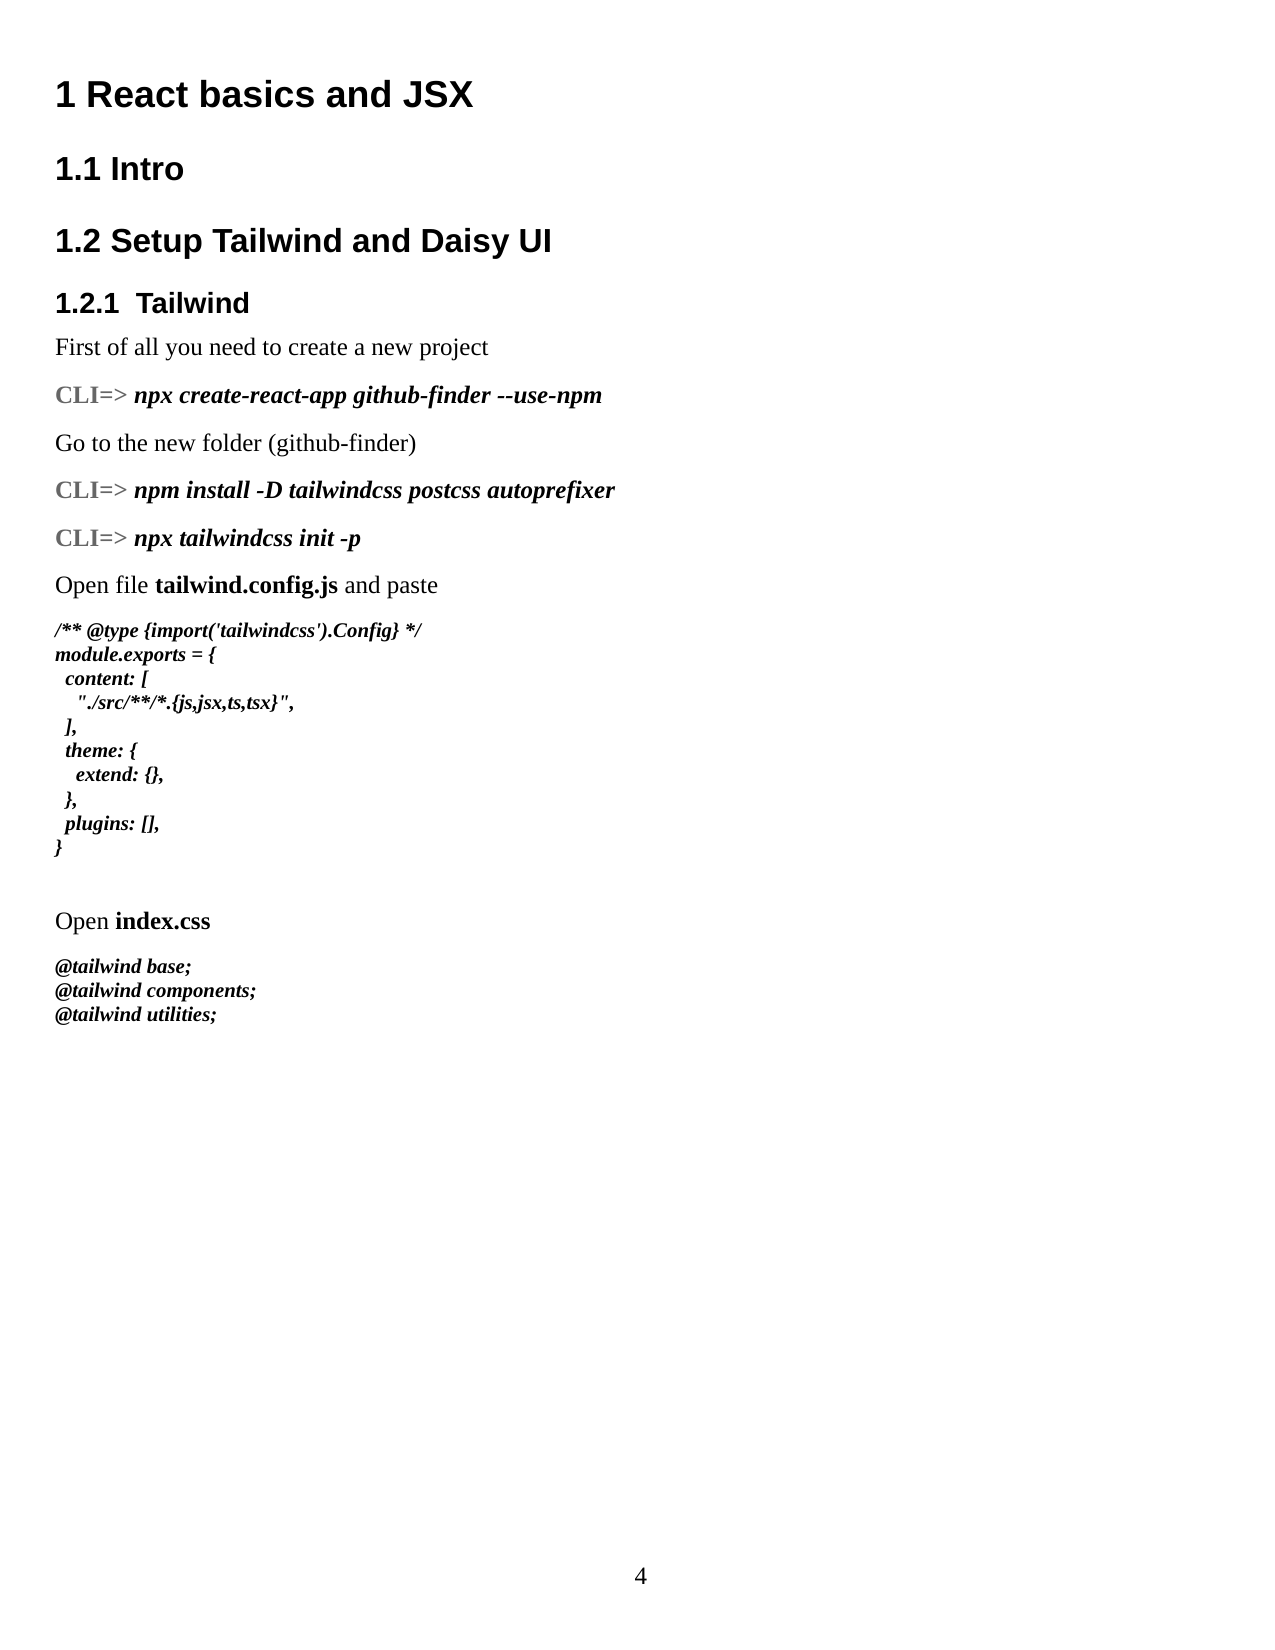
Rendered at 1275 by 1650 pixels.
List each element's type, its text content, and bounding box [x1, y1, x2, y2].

text CLI=> npx create-react-app github-finder --use-npm [55, 380, 1227, 409]
subtitle 1.2.1 Tailwind [55, 286, 1227, 320]
text extend: {}, [55, 762, 1227, 786]
text ], [55, 714, 1227, 738]
text @tailwind utilities; [55, 1002, 1227, 1026]
text content: [ [55, 666, 1227, 690]
text Open file tailwind.config.js and paste [55, 570, 1227, 599]
text }, [55, 786, 1227, 811]
text theme: { [55, 738, 1227, 762]
text @tailwind components; [55, 978, 1227, 1002]
subtitle 1.2 Setup Tailwind and Daisy UI [55, 221, 1227, 259]
text First of all you need to create a new project [55, 332, 1227, 361]
subtitle 1.1 Intro [55, 149, 1227, 187]
subtitle 1 React basics and JSX [55, 73, 1227, 116]
text /** @type {import('tailwindcss').Config} */ [55, 618, 1227, 642]
text CLI=> npx tailwindcss init -p [55, 523, 1227, 552]
text module.exports = { [55, 642, 1227, 666]
text } [55, 834, 1227, 859]
text Go to the new folder (github-finder) [55, 428, 1227, 456]
text "./src/**/*.{js,jsx,ts,tsx}", [55, 690, 1227, 714]
text @tailwind base; [55, 954, 1227, 978]
text plugins: [], [55, 811, 1227, 834]
text Open index.css [55, 906, 1227, 935]
text CLI=> npm install -D tailwindcss postcss autoprefixer [55, 475, 1227, 504]
